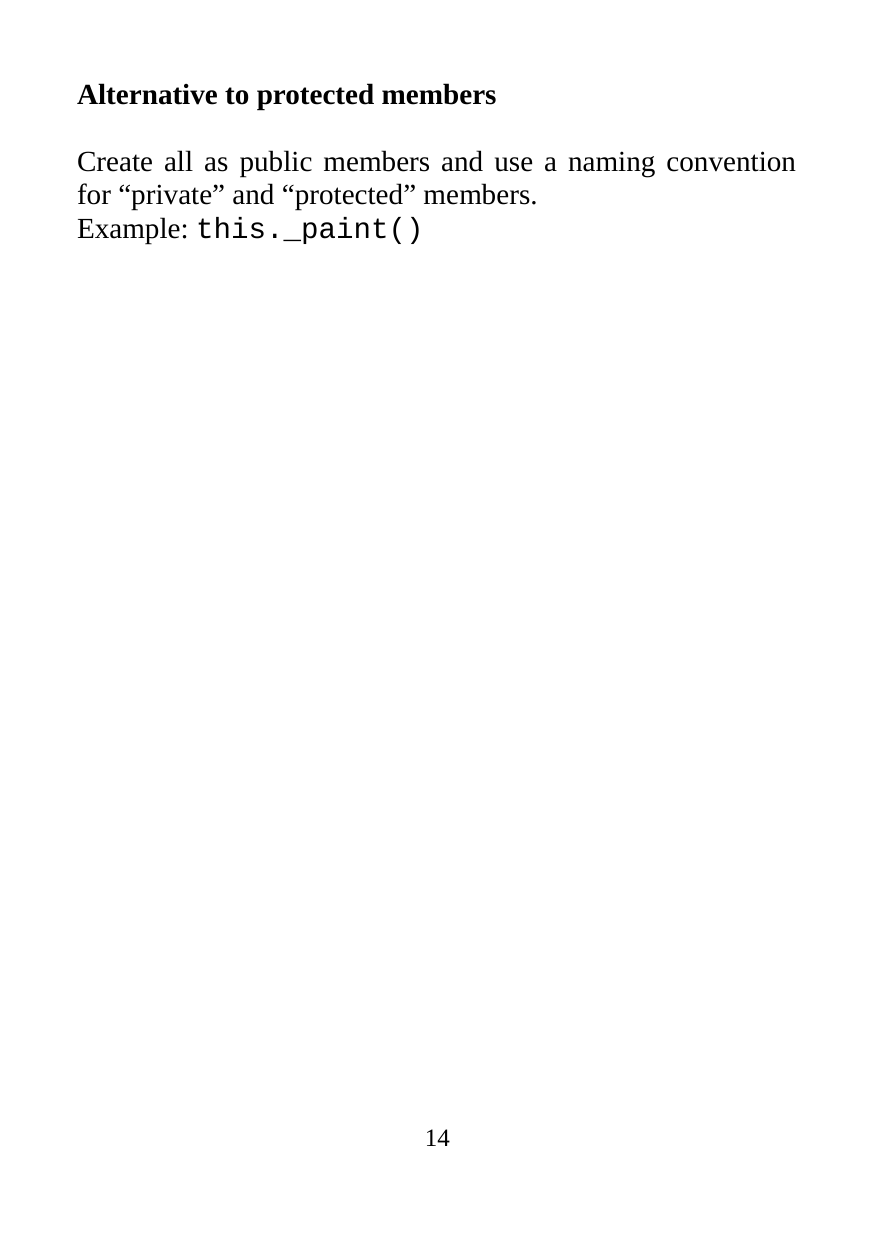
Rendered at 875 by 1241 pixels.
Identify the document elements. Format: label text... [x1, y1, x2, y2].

text Create all as public members and use a naming convention for “private” and “protected” members. [77, 144, 797, 211]
text Alternative to protected members [77, 77, 797, 110]
text Example: this._paint() [77, 211, 797, 247]
